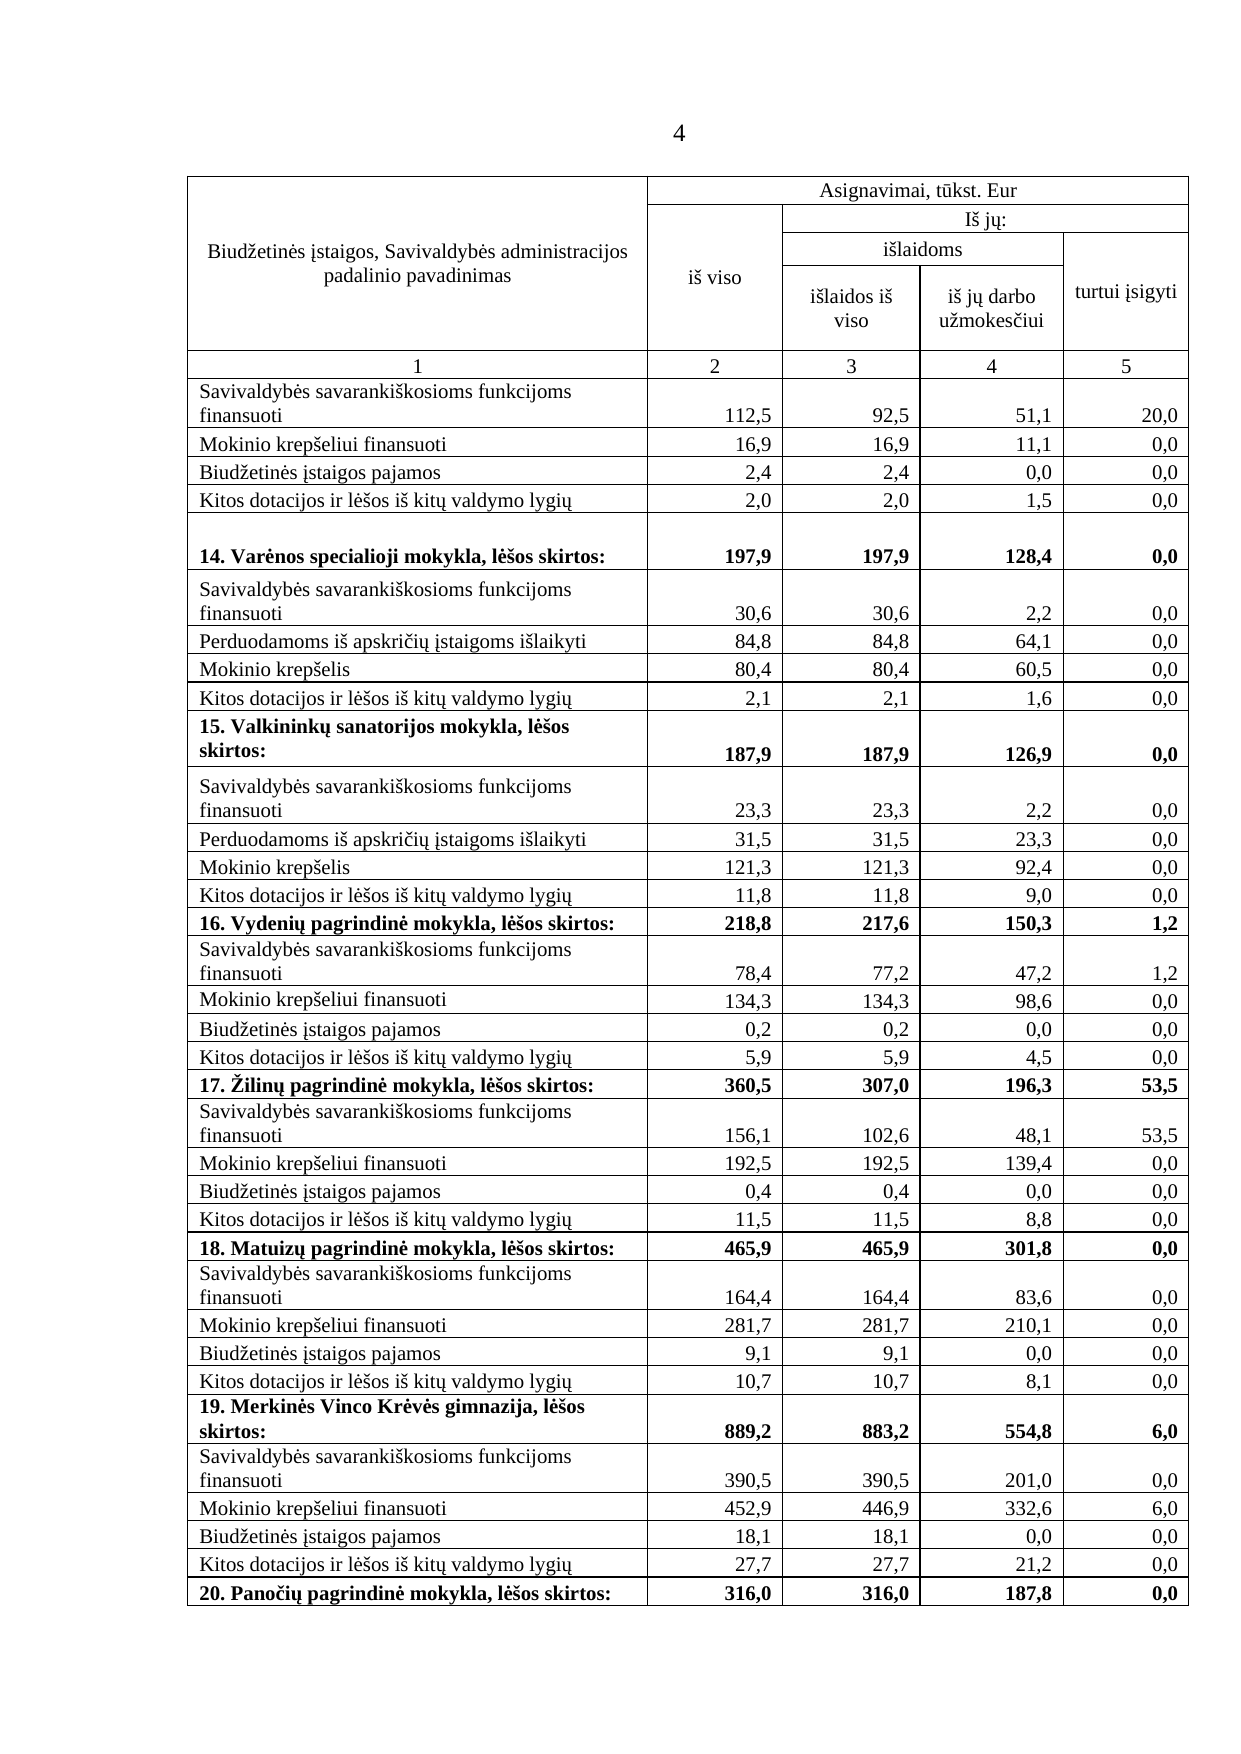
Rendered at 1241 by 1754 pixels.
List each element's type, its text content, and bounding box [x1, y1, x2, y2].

table_cell 0,0 [1064, 880, 1188, 907]
table_cell 332,6 [921, 1493, 1063, 1520]
table_cell 196,3 [921, 1070, 1063, 1097]
table_cell 281,7 [648, 1310, 782, 1337]
table_cell 0,0 [921, 457, 1063, 484]
table_cell Kitos dotacijos ir lėšos iš kitų valdymo lygių [188, 1042, 647, 1069]
table_cell Kitos dotacijos ir lėšos iš kitų valdymo lygių [188, 880, 647, 907]
table_cell 0,0 [1064, 1310, 1188, 1337]
table_cell 11,5 [783, 1204, 919, 1231]
table_cell išlaidos iš viso [783, 266, 919, 350]
table_cell Mokinio krepšelis [188, 852, 647, 879]
table_cell 187,9 [648, 711, 782, 766]
table_cell Savivaldybės savarankiškosioms funkcijoms finansuoti [188, 1444, 647, 1492]
table_cell 0,2 [648, 1014, 782, 1041]
table_cell 84,8 [648, 626, 782, 653]
table_cell 31,5 [648, 824, 782, 851]
table_cell 6,0 [1064, 1493, 1188, 1520]
table_cell 11,5 [648, 1204, 782, 1231]
table_cell 84,8 [783, 626, 919, 653]
table_cell 889,2 [648, 1395, 782, 1443]
table_cell Perduodamoms iš apskričių įstaigoms išlaikyti [188, 626, 647, 653]
table_cell 102,6 [783, 1099, 919, 1147]
table_cell Iš jų: [783, 205, 1188, 232]
table_cell Perduodamoms iš apskričių įstaigoms išlaikyti [188, 824, 647, 851]
table_cell 14. Varėnos specialioji mokykla, lėšos skirtos: [188, 513, 647, 568]
table_cell 27,7 [648, 1549, 782, 1576]
table_cell 51,1 [921, 379, 1063, 427]
table_cell 316,0 [648, 1578, 782, 1605]
table_cell 2 [648, 351, 782, 378]
table_header Asignavimai, tūkst. Eur [648, 177, 1188, 204]
table_cell 78,4 [648, 936, 782, 984]
table_cell 197,9 [648, 513, 782, 568]
table_cell 0,0 [921, 1338, 1063, 1365]
table_cell 16. Vydenių pagrindinė mokykla, lėšos skirtos: [188, 908, 647, 935]
table_cell 18,1 [648, 1521, 782, 1548]
table_cell 48,1 [921, 1099, 1063, 1147]
table_cell 0,0 [1064, 1578, 1188, 1605]
table_cell 27,7 [783, 1549, 919, 1576]
table_cell 128,4 [921, 513, 1063, 568]
table_cell 0,0 [1064, 1338, 1188, 1365]
table_cell 23,3 [921, 824, 1063, 851]
table_cell 126,9 [921, 711, 1063, 766]
table_cell 0,0 [1064, 1042, 1188, 1069]
table_cell 64,1 [921, 626, 1063, 653]
table_cell 1 [188, 351, 647, 378]
table_cell 31,5 [783, 824, 919, 851]
table_cell 5,9 [783, 1042, 919, 1069]
table_cell 23,3 [783, 767, 919, 822]
table_cell Savivaldybės savarankiškosioms funkcijoms finansuoti [188, 936, 647, 984]
table_cell 121,3 [648, 852, 782, 879]
table_cell 0,0 [1064, 570, 1188, 625]
table_cell Biudžetinės įstaigos pajamos [188, 457, 647, 484]
table_cell 0,0 [921, 1521, 1063, 1548]
table_cell 20,0 [1064, 379, 1188, 427]
table_cell 11,8 [783, 880, 919, 907]
table_cell 197,9 [783, 513, 919, 568]
table_cell 218,8 [648, 908, 782, 935]
table_cell 210,1 [921, 1310, 1063, 1337]
table_cell 10,7 [783, 1366, 919, 1393]
table_cell 0,0 [1064, 986, 1188, 1013]
table_cell 15. Valkininkų sanatorijos mokykla, lėšos skirtos: [188, 711, 647, 766]
table_cell 92,5 [783, 379, 919, 427]
table_cell Biudžetinės įstaigos pajamos [188, 1014, 647, 1041]
table_cell 554,8 [921, 1395, 1063, 1443]
table_cell Mokinio krepšeliui finansuoti [188, 1493, 647, 1520]
table_cell 11,1 [921, 428, 1063, 456]
table_cell 0,0 [921, 1014, 1063, 1041]
table_cell 217,6 [783, 908, 919, 935]
table_cell 883,2 [783, 1395, 919, 1443]
table_cell 2,0 [783, 485, 919, 512]
table_cell 0,0 [1064, 1233, 1188, 1259]
table_cell 2,1 [648, 683, 782, 709]
table_cell iš jų darbo užmokesčiui [921, 266, 1063, 350]
table_cell 192,5 [783, 1148, 919, 1175]
table_cell 18,1 [783, 1521, 919, 1548]
table_cell 77,2 [783, 936, 919, 984]
table_cell Kitos dotacijos ir lėšos iš kitų valdymo lygių [188, 485, 647, 512]
table_cell Savivaldybės savarankiškosioms funkcijoms finansuoti [188, 767, 647, 822]
table_cell 30,6 [783, 570, 919, 625]
table_cell turtui įsigyti [1064, 233, 1188, 350]
table_cell 164,4 [783, 1261, 919, 1309]
table_cell 307,0 [783, 1070, 919, 1097]
table_cell 201,0 [921, 1444, 1063, 1492]
table_cell 10,7 [648, 1366, 782, 1393]
table_cell 18. Matuizų pagrindinė mokykla, lėšos skirtos: [188, 1233, 647, 1259]
table_cell Kitos dotacijos ir lėšos iš kitų valdymo lygių [188, 1204, 647, 1231]
table_cell 0,0 [1064, 683, 1188, 709]
table_cell 2,4 [648, 457, 782, 484]
table_cell 53,5 [1064, 1070, 1188, 1097]
table_cell 4,5 [921, 1042, 1063, 1069]
table_cell Biudžetinės įstaigos pajamos [188, 1176, 647, 1203]
table_cell 30,6 [648, 570, 782, 625]
table_cell Savivaldybės savarankiškosioms funkcijoms finansuoti [188, 570, 647, 625]
table_cell Biudžetinės įstaigos pajamos [188, 1521, 647, 1548]
table_cell 187,9 [783, 711, 919, 766]
table_cell 8,1 [921, 1366, 1063, 1393]
table_cell 0,0 [1064, 1549, 1188, 1576]
table_cell 0,0 [1064, 1444, 1188, 1492]
table_cell Kitos dotacijos ir lėšos iš kitų valdymo lygių [188, 1366, 647, 1393]
table_cell 390,5 [783, 1444, 919, 1492]
table_cell 0,0 [921, 1176, 1063, 1203]
table_cell 0,0 [1064, 428, 1188, 456]
table_cell 0,0 [1064, 711, 1188, 766]
table_cell Kitos dotacijos ir lėšos iš kitų valdymo lygių [188, 683, 647, 709]
table_cell 5,9 [648, 1042, 782, 1069]
table_cell Mokinio krepšeliui finansuoti [188, 1148, 647, 1175]
table_cell 1,5 [921, 485, 1063, 512]
table_cell 2,1 [783, 683, 919, 709]
table_cell 164,4 [648, 1261, 782, 1309]
table_cell Mokinio krepšeliui finansuoti [188, 428, 647, 456]
table_cell 0,4 [783, 1176, 919, 1203]
table_cell 187,8 [921, 1578, 1063, 1605]
table_cell 121,3 [783, 852, 919, 879]
table_cell 192,5 [648, 1148, 782, 1175]
table_cell 0,0 [1064, 457, 1188, 484]
table_cell 0,0 [1064, 1014, 1188, 1041]
table_cell 465,9 [648, 1233, 782, 1259]
table_cell 53,5 [1064, 1099, 1188, 1147]
table_cell 2,4 [783, 457, 919, 484]
table_cell Kitos dotacijos ir lėšos iš kitų valdymo lygių [188, 1549, 647, 1576]
table_cell 2,0 [648, 485, 782, 512]
table_cell 1,2 [1064, 908, 1188, 935]
table_cell 316,0 [783, 1578, 919, 1605]
table_cell 6,0 [1064, 1395, 1188, 1443]
table_cell 17. Žilinų pagrindinė mokykla, lėšos skirtos: [188, 1070, 647, 1097]
table_cell Savivaldybės savarankiškosioms funkcijoms finansuoti [188, 379, 647, 427]
table_cell 281,7 [783, 1310, 919, 1337]
table_cell 5 [1064, 351, 1188, 378]
table_cell Mokinio krepšeliui finansuoti [188, 1310, 647, 1337]
table_cell išlaidoms [783, 233, 1063, 265]
table_cell 19. Merkinės Vinco Krėvės gimnazija, lėšos skirtos: [188, 1395, 647, 1443]
table_cell 98,6 [921, 986, 1063, 1013]
table_cell Mokinio krepšeliui finansuoti [188, 986, 647, 1013]
table_cell 9,0 [921, 880, 1063, 907]
table_cell 0,0 [1064, 1366, 1188, 1393]
table_cell 9,1 [783, 1338, 919, 1365]
table_cell 0,0 [1064, 1148, 1188, 1175]
table_cell Mokinio krepšelis [188, 654, 647, 681]
table_cell 360,5 [648, 1070, 782, 1097]
table_cell 0,0 [1064, 626, 1188, 653]
table_cell 9,1 [648, 1338, 782, 1365]
table_cell 16,9 [783, 428, 919, 456]
table_cell 134,3 [783, 986, 919, 1013]
table_cell 134,3 [648, 986, 782, 1013]
table_cell 2,2 [921, 767, 1063, 822]
table_cell 16,9 [648, 428, 782, 456]
table_cell 11,8 [648, 880, 782, 907]
table_cell Savivaldybės savarankiškosioms funkcijoms finansuoti [188, 1261, 647, 1309]
table_cell 0,2 [783, 1014, 919, 1041]
table_cell 20. Panočių pagrindinė mokykla, lėšos skirtos: [188, 1578, 647, 1605]
table_cell 3 [783, 351, 919, 378]
table_cell 0,0 [1064, 654, 1188, 681]
table_cell 80,4 [783, 654, 919, 681]
table_cell 0,0 [1064, 1204, 1188, 1231]
table_cell 0,0 [1064, 767, 1188, 822]
table_cell 83,6 [921, 1261, 1063, 1309]
table_cell 150,3 [921, 908, 1063, 935]
table_cell Savivaldybės savarankiškosioms funkcijoms finansuoti [188, 1099, 647, 1147]
table_cell 112,5 [648, 379, 782, 427]
table_cell 4 [921, 351, 1063, 378]
table_cell 0,4 [648, 1176, 782, 1203]
table_cell 139,4 [921, 1148, 1063, 1175]
table_cell 0,0 [1064, 485, 1188, 512]
table_cell 465,9 [783, 1233, 919, 1259]
table_cell 0,0 [1064, 1176, 1188, 1203]
table_cell Biudžetinės įstaigos pajamos [188, 1338, 647, 1365]
table_cell iš viso [648, 205, 782, 350]
table_cell 23,3 [648, 767, 782, 822]
table_cell 0,0 [1064, 824, 1188, 851]
table_header Biudžetinės įstaigos, Savivaldybės administracijos padalinio pavadinimas [188, 177, 647, 350]
table_cell 0,0 [1064, 1521, 1188, 1548]
table_cell 47,2 [921, 936, 1063, 984]
table_cell 1,6 [921, 683, 1063, 709]
table_cell 60,5 [921, 654, 1063, 681]
table_cell 80,4 [648, 654, 782, 681]
table_cell 1,2 [1064, 936, 1188, 984]
table_cell 0,0 [1064, 852, 1188, 879]
table_cell 2,2 [921, 570, 1063, 625]
table_cell 92,4 [921, 852, 1063, 879]
table_cell 0,0 [1064, 513, 1188, 568]
table_cell 8,8 [921, 1204, 1063, 1231]
table_cell 21,2 [921, 1549, 1063, 1576]
table_cell 0,0 [1064, 1261, 1188, 1309]
table_cell 156,1 [648, 1099, 782, 1147]
table_cell 390,5 [648, 1444, 782, 1492]
table_cell 452,9 [648, 1493, 782, 1520]
table_cell 301,8 [921, 1233, 1063, 1259]
table_cell 446,9 [783, 1493, 919, 1520]
